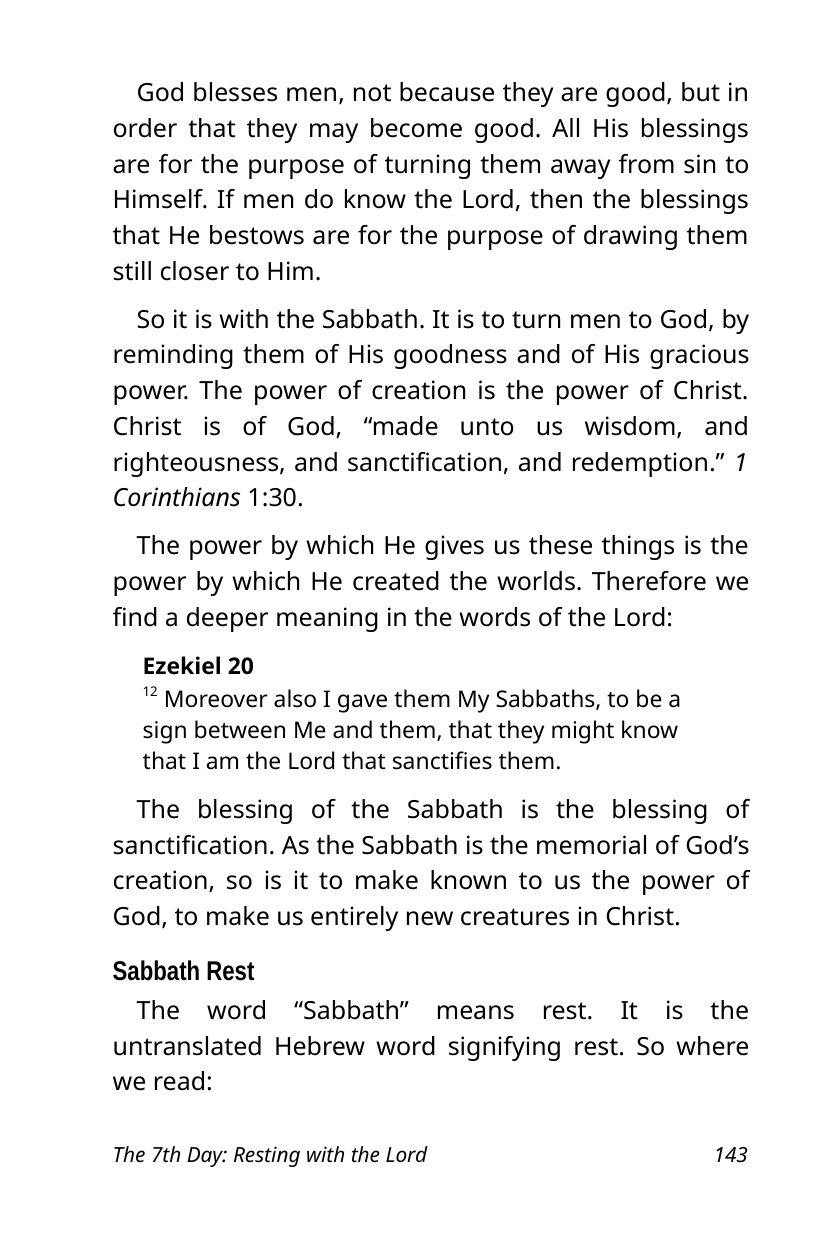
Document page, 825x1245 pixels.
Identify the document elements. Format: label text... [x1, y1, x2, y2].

text The power by which He gives us these things is the power by which He created the worlds. Therefore we find a deeper meaning in the words of the Lord: [112, 528, 750, 633]
text The word “Sabbath” means rest. It is the untranslated Hebrew word signifying rest. So where we read: [112, 993, 750, 1098]
text God blesses men, not because they are good, but in order that they may become good. All His blessings are for the purpose of turning them away from sin to Himself. If men do know the Lord, then the blessings that He bestows are for the purpose of drawing them still closer to Him. [112, 75, 750, 288]
text So it is with the Sabbath. It is to turn men to God, by reminding them of His goodness and of His gracious power. The power of creation is the power of Christ. Christ is of God, “made unto us wisdom, and righteousness, and sanctification, and redemption.” 1 Corinthians 1:30. [112, 301, 750, 514]
text 12 Moreover also I gave them My Sabbaths, to be a sign between Me and them, that they might know that I am the Lord that sanctifies them. [142, 683, 720, 777]
subtitle Sabbath Rest [112, 956, 750, 987]
text The blessing of the Sabbath is the blessing of sanctification. As the Sabbath is the memorial of God’s creation, so is it to make known to us the power of God, to make us entirely new creatures in Christ. [112, 792, 750, 933]
text Ezekiel 20 [142, 650, 750, 681]
